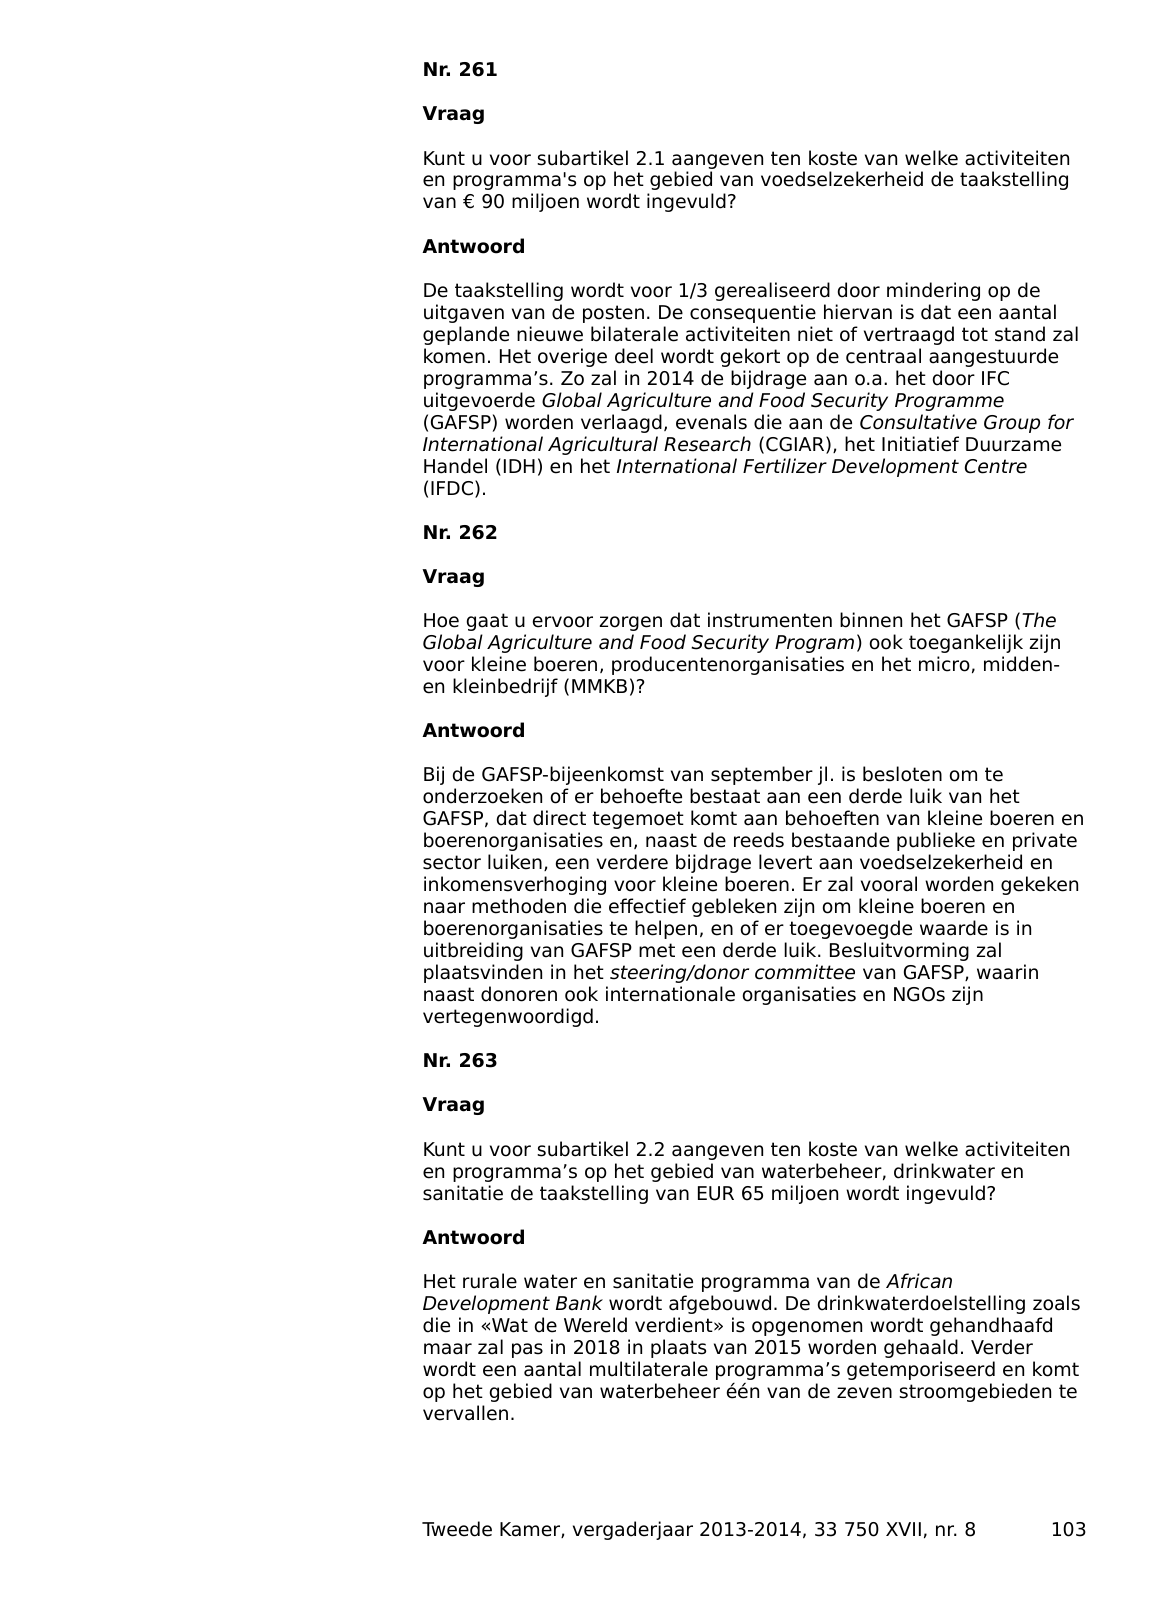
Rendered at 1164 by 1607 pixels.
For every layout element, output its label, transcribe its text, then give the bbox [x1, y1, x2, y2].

subtitle Antwoord [422, 720, 1087, 742]
text Bij de GAFSP-bijeenkomst van september jl. is besloten om te onderzoeken of er behoefte bestaat aan een derde luik van het GAFSP, dat direct tegemoet komt aan behoeften van kleine boeren en boerenorganisaties en, naast de reeds bestaande publieke en private sector luiken, een verdere bijdrage levert aan voedselzekerheid en inkomensverhoging voor kleine boeren. Er zal vooral worden gekeken naar methoden die effectief gebleken zijn om kleine boeren en boerenorganisaties te helpen, en of er toegevoegde waarde is in uitbreiding van GAFSP met een derde luik. Besluitvorming zal plaatsvinden in het steering/donor committee van GAFSP, waarin naast donoren ook internationale organisaties en NGOs zijn vertegenwoordigd. [422, 764, 1087, 1028]
subtitle Vraag [422, 1094, 1087, 1116]
subtitle Nr. 262 [422, 522, 1087, 544]
subtitle Nr. 263 [422, 1050, 1087, 1072]
subtitle Nr. 261 [422, 59, 1087, 81]
text Kunt u voor subartikel 2.1 aangeven ten koste van welke activiteiten en programma's op het gebied van voedselzekerheid de taakstelling van € 90 miljoen wordt ingevuld? [422, 147, 1087, 213]
text Kunt u voor subartikel 2.2 aangeven ten koste van welke activiteiten en programma’s op het gebied van waterbeheer, drinkwater en sanitatie de taakstelling van EUR 65 miljoen wordt ingevuld? [422, 1138, 1087, 1204]
text Hoe gaat u ervoor zorgen dat instrumenten binnen het GAFSP (The Global Agriculture and Food Security Program) ook toegankelijk zijn voor kleine boeren, producentenorganisaties en het micro, midden- en kleinbedrijf (MMKB)? [422, 610, 1087, 698]
subtitle Vraag [422, 103, 1087, 125]
subtitle Antwoord [422, 1227, 1087, 1249]
text Het rurale water en sanitatie programma van de African Development Bank wordt afgebouwd. De drinkwaterdoelstelling zoals die in «Wat de Wereld verdient» is opgenomen wordt gehandhaafd maar zal pas in 2018 in plaats van 2015 worden gehaald. Verder wordt een aantal multilaterale programma’s getemporiseerd en komt op het gebied van waterbeheer één van de zeven stroomgebieden te vervallen. [422, 1271, 1087, 1425]
subtitle Antwoord [422, 236, 1087, 257]
text De taakstelling wordt voor 1/3 gerealiseerd door mindering op de uitgaven van de posten. De consequentie hiervan is dat een aantal geplande nieuwe bilaterale activiteiten niet of vertraagd tot stand zal komen. Het overige deel wordt gekort op de centraal aangestuurde programma’s. Zo zal in 2014 de bijdrage aan o.a. het door IFC uitgevoerde Global Agriculture and Food Security Programme (GAFSP) worden verlaagd, evenals die aan de Consultative Group for International Agricultural Research (CGIAR), het Initiatief Duurzame Handel (IDH) en het International Fertilizer Development Centre (IFDC). [422, 280, 1087, 499]
subtitle Vraag [422, 566, 1087, 588]
